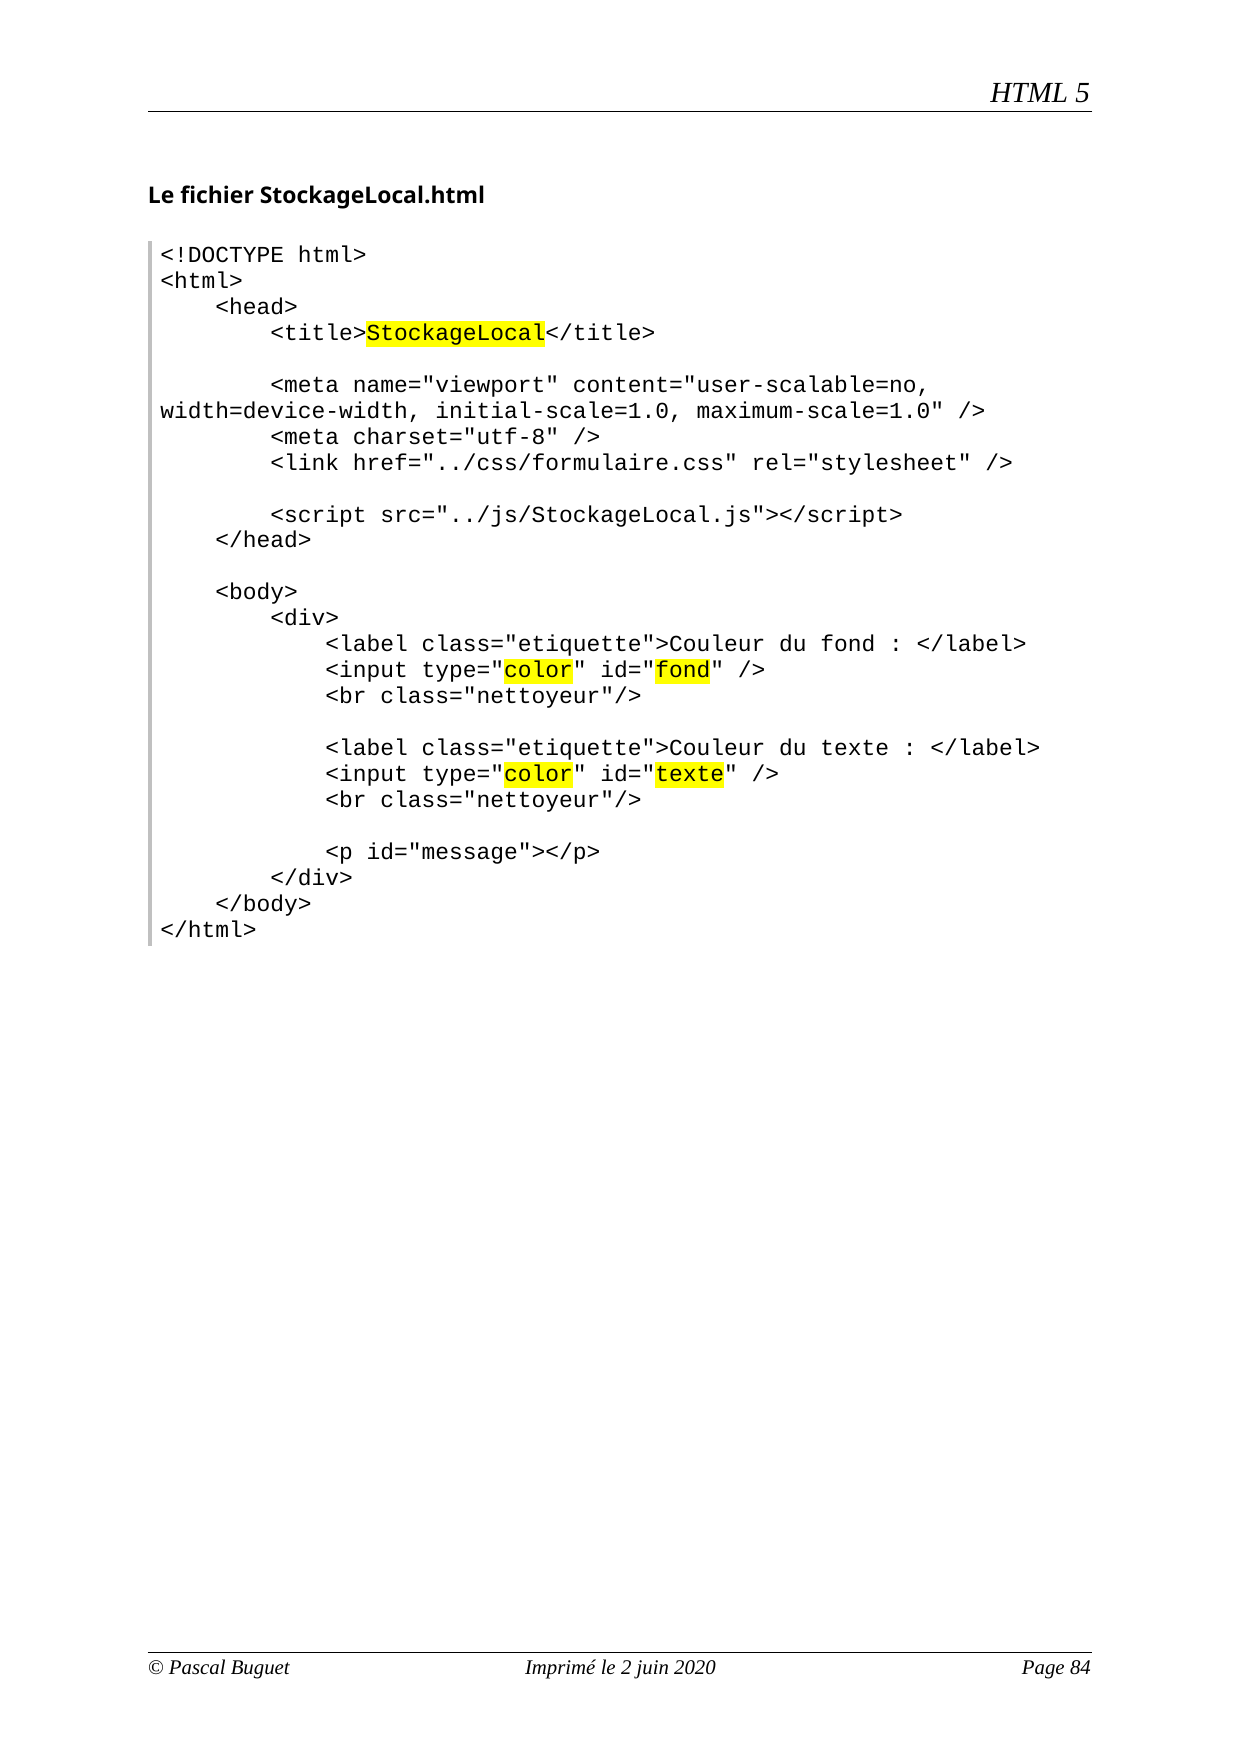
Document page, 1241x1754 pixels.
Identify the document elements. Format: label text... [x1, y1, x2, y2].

text <!DOCTYPE html> [152, 241, 1092, 269]
text <script src="../js/StockageLocal.js"></script> [152, 503, 1092, 529]
text <input type="color" id="texte" /> [152, 762, 1092, 788]
text </div> [152, 866, 1092, 892]
text </head> [152, 529, 1092, 555]
text </body> [152, 892, 1092, 918]
text <meta charset="utf-8" /> [152, 425, 1092, 451]
text <title>StockageLocal</title> [152, 321, 1092, 347]
text <head> [152, 295, 1092, 321]
text <p id="message"></p> [152, 840, 1092, 866]
text </html> [152, 918, 1092, 946]
text <br class="nettoyeur"/> [152, 788, 1092, 814]
text <body> [152, 581, 1092, 607]
text <meta name="viewport" content="user-scalable=no, width=device-width, initial-scale=1.0, maximum-scale=1.0" /> [152, 373, 1092, 425]
text <br class="nettoyeur"/> [152, 684, 1092, 710]
text <label class="etiquette">Couleur du fond : </label> [152, 633, 1092, 658]
text <label class="etiquette">Couleur du texte : </label> [152, 736, 1092, 762]
text <div> [152, 607, 1092, 633]
text <input type="color" id="fond" /> [152, 658, 1092, 684]
text Le fichier StockageLocal.html [148, 179, 1092, 210]
text <html> [152, 269, 1092, 295]
text <link href="../css/formulaire.css" rel="stylesheet" /> [152, 451, 1092, 477]
